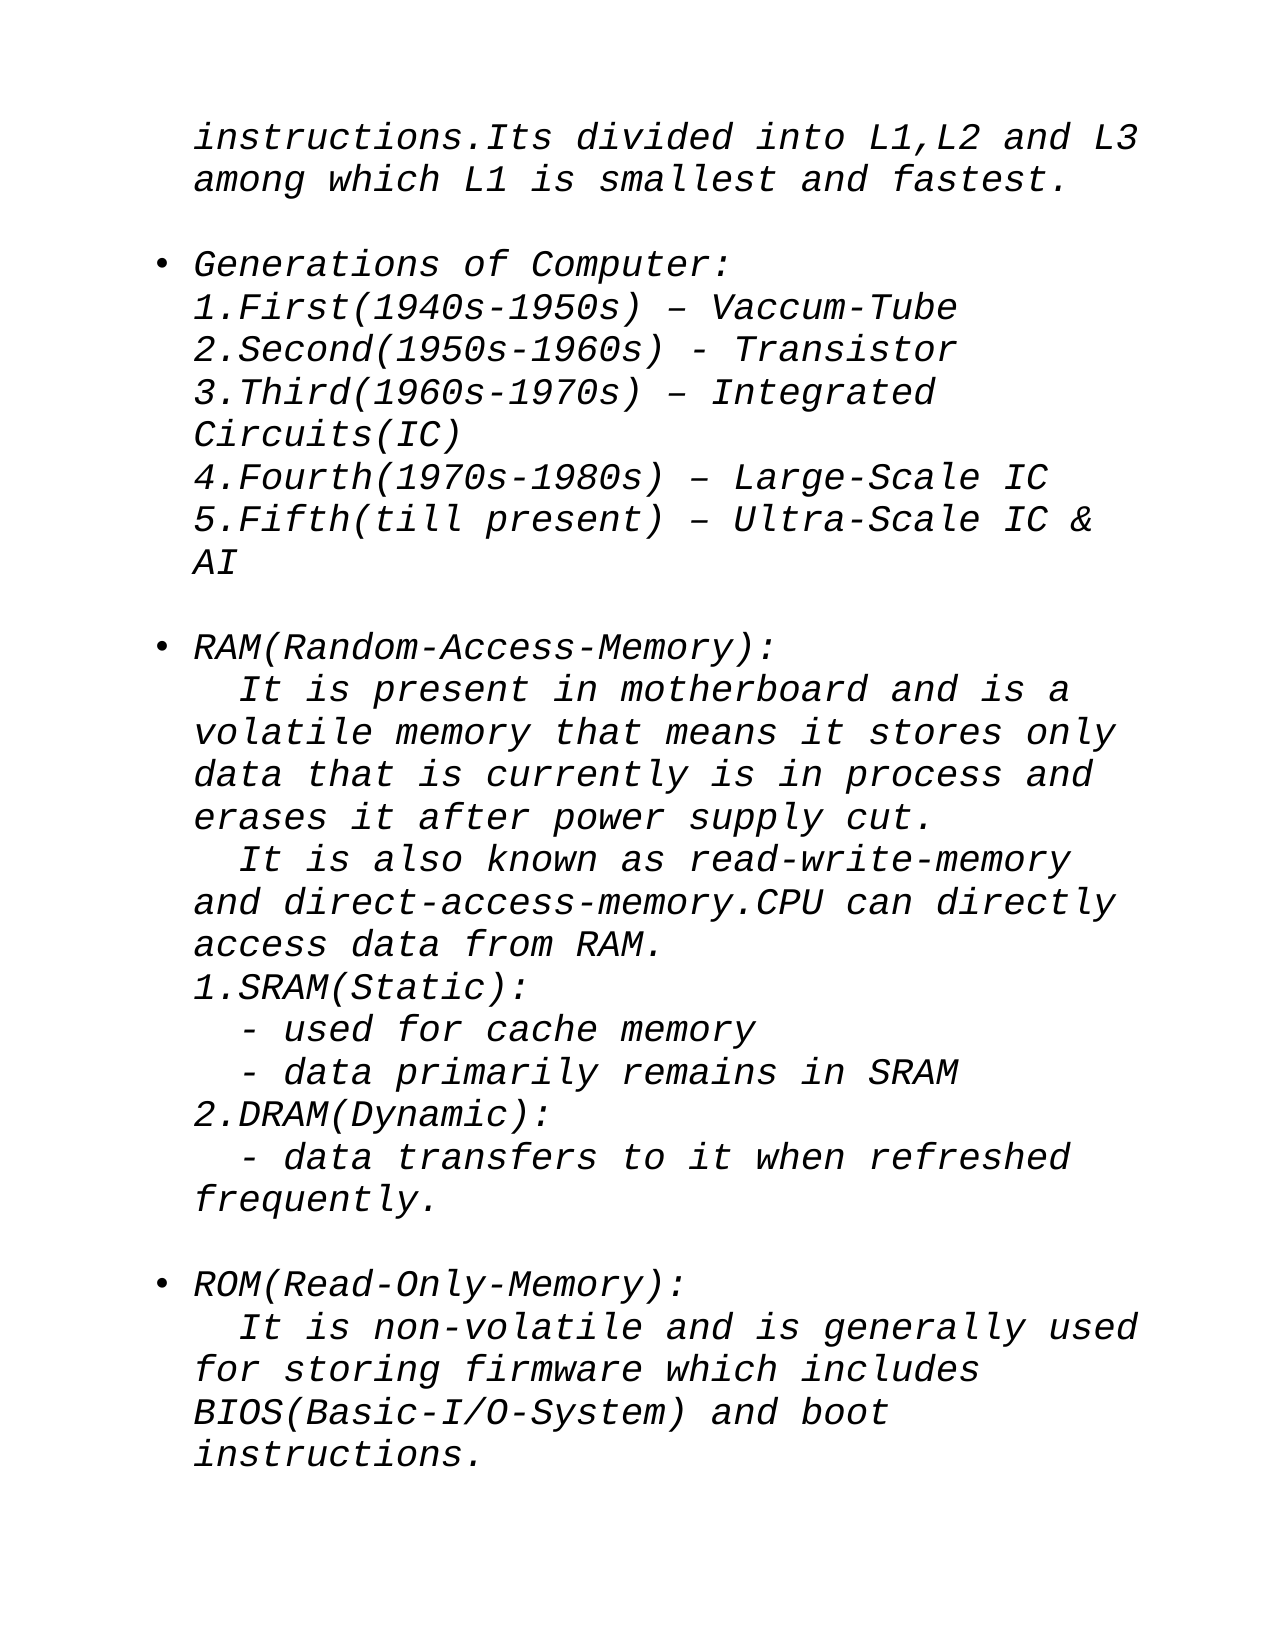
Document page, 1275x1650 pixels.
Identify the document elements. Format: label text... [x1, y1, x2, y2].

list - used for cache memory [156, 1011, 1157, 1053]
list 4.Fourth(1970s-1980s) – Large-Scale IC [156, 458, 1157, 501]
list 1.SRAM(Static): [156, 968, 1157, 1011]
list 2.Second(1950s-1960s) - Transistor [156, 331, 1157, 373]
list It is non-volatile and is generally used for storing firmware which includes BIOS(Basic-I/O-System) and boot instructions. [156, 1308, 1157, 1478]
list Generations of Computer: [156, 246, 1157, 288]
list It is also known as read-write-memory and direct-access-memory.CPU can directly access data from RAM. [156, 841, 1157, 968]
list - data transfers to it when refreshed frequently. [156, 1138, 1157, 1223]
list RAM(Random-Access-Memory): [156, 628, 1157, 671]
list 5.Fifth(till present) – Ultra-Scale IC & AI [156, 501, 1157, 586]
list 1.First(1940s-1950s) – Vaccum-Tube [156, 288, 1157, 331]
list ROM(Read-Only-Memory): [156, 1266, 1157, 1308]
list It is present in motherboard and is a volatile memory that means it stores only data that is currently is in process and erases it after power supply cut. [156, 671, 1157, 841]
list 3.Third(1960s-1970s) – Integrated Circuits(IC) [156, 373, 1157, 458]
list instructions.Its divided into L1,L2 and L3 among which L1 is smallest and fastest. [156, 118, 1157, 203]
list - data primarily remains in SRAM [156, 1053, 1157, 1096]
list 2.DRAM(Dynamic): [156, 1096, 1157, 1138]
